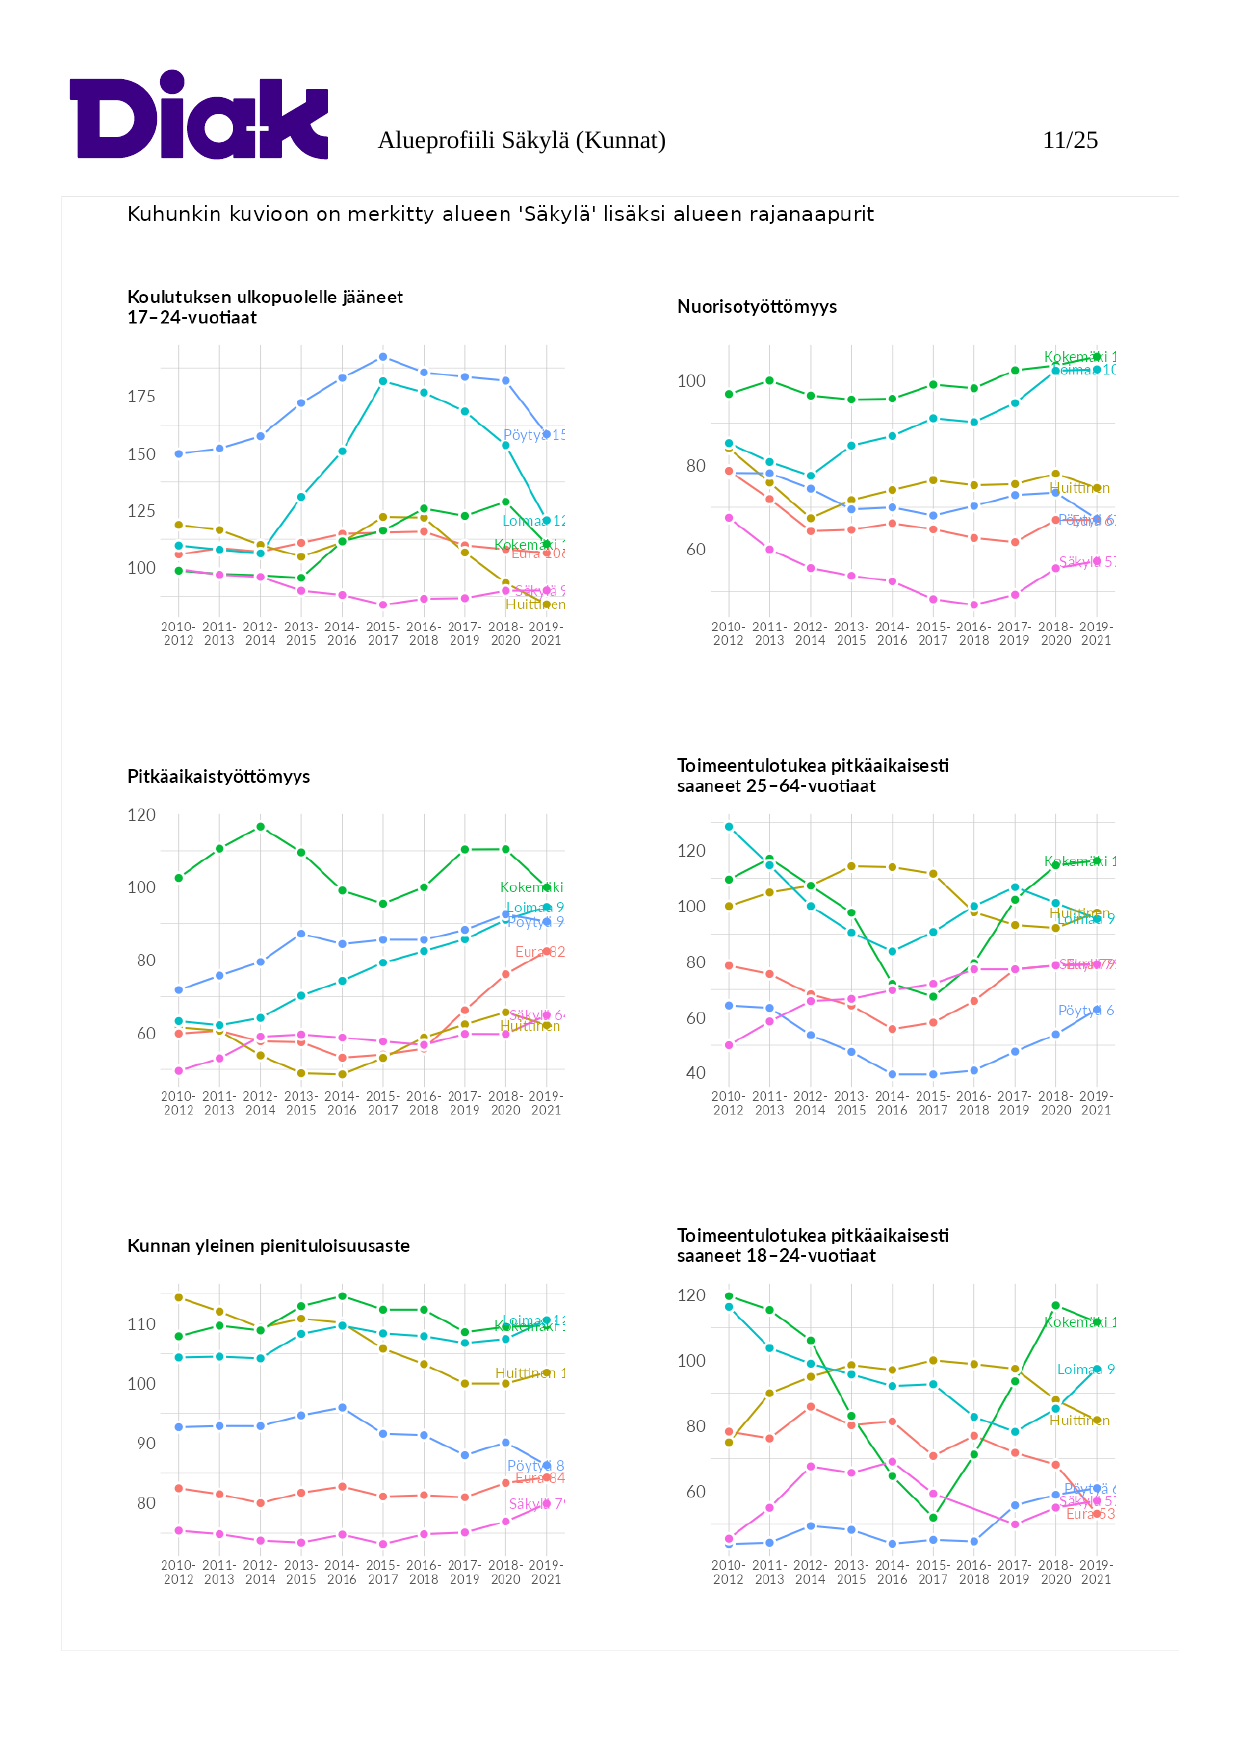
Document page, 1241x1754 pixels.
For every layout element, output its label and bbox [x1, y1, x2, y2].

picture [61, 196, 1179, 1651]
